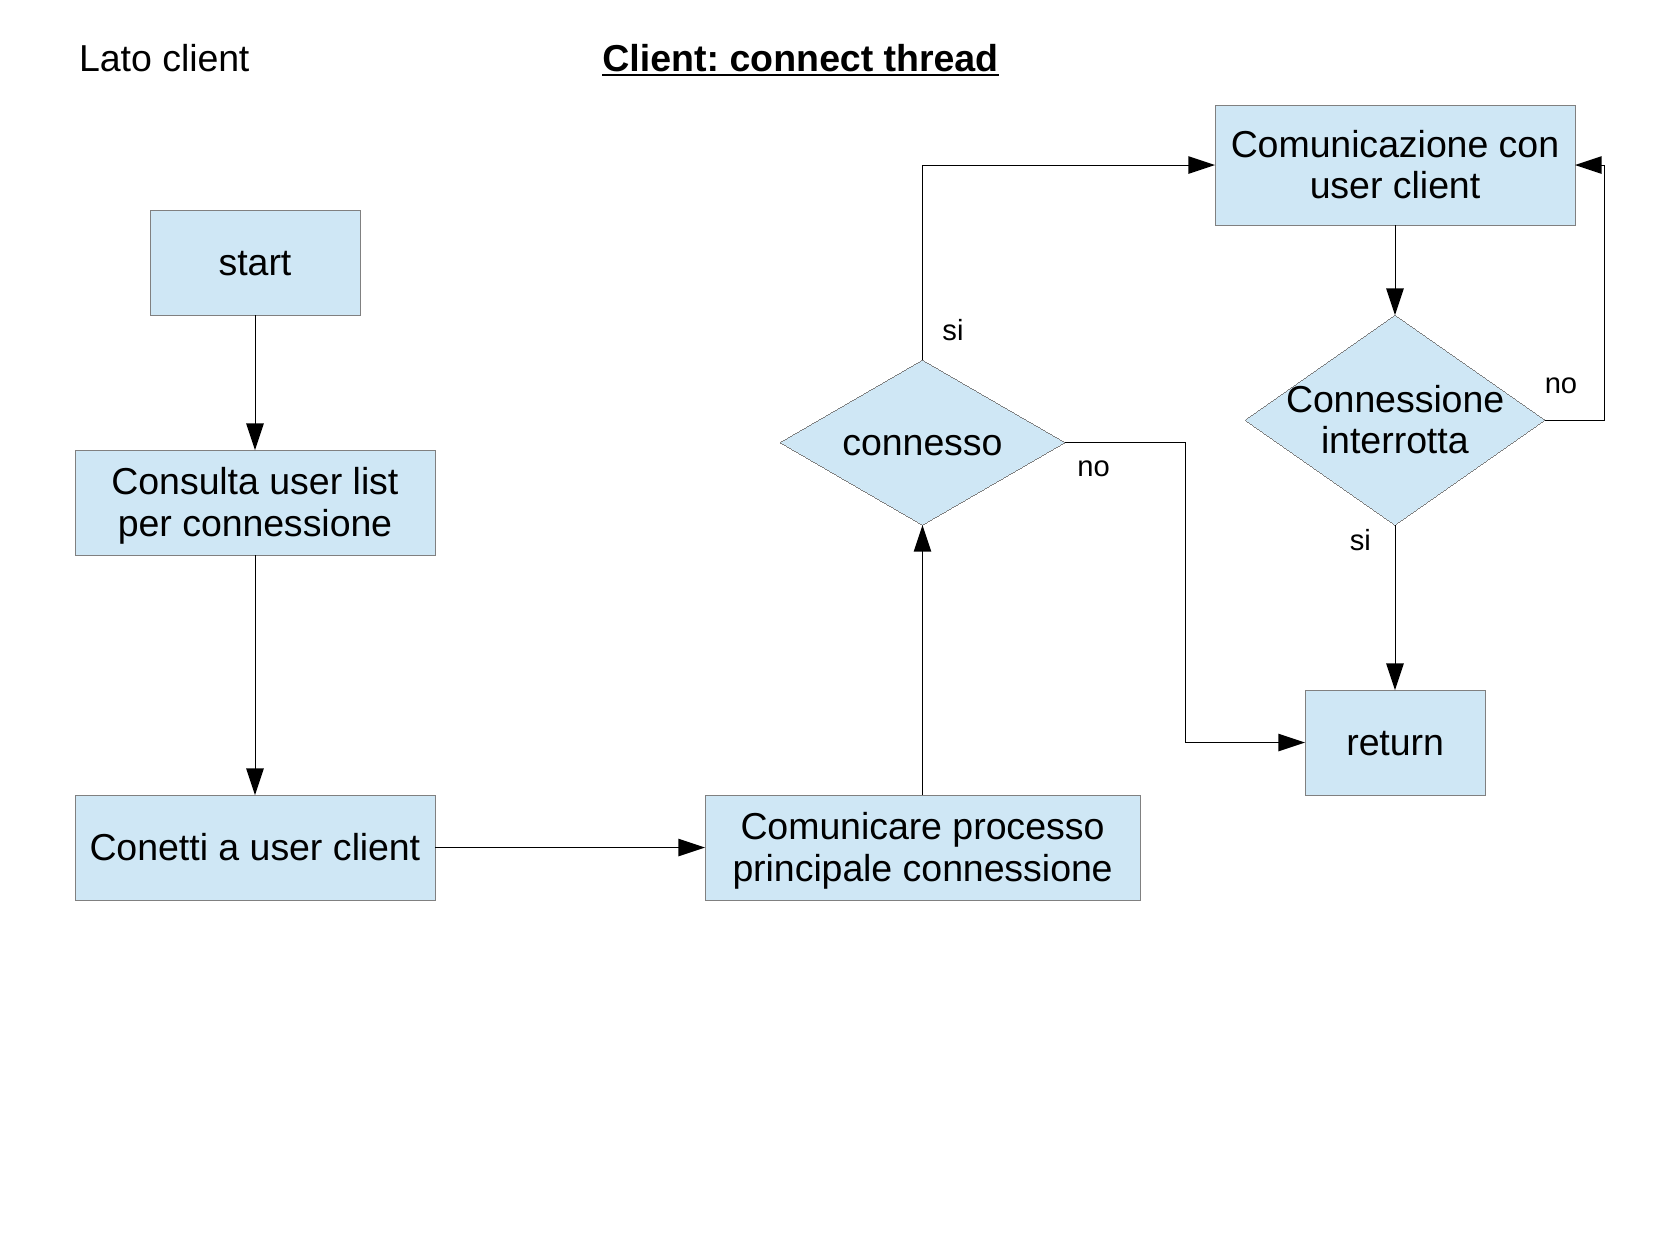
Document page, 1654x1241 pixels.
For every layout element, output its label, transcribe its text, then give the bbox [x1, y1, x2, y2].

text_box Client: connect thread [587, 30, 1066, 129]
text_box Lato client [64, 30, 327, 124]
text_box no [1530, 360, 1623, 414]
text_box start [150, 210, 361, 316]
text_box si [1335, 516, 1428, 571]
text_box si [927, 306, 1021, 361]
text_box Comunicazione con user client [1215, 105, 1576, 226]
text_box return [1305, 690, 1486, 796]
text_box Consulta user list per connessione [75, 450, 436, 556]
text_box connesso [780, 360, 1065, 525]
text_box Conetti a user client [75, 795, 436, 901]
text_box Connessione interrotta [1245, 315, 1546, 516]
text_box no [1062, 442, 1156, 496]
text_box Comunicare processo principale connessione [705, 795, 1141, 901]
